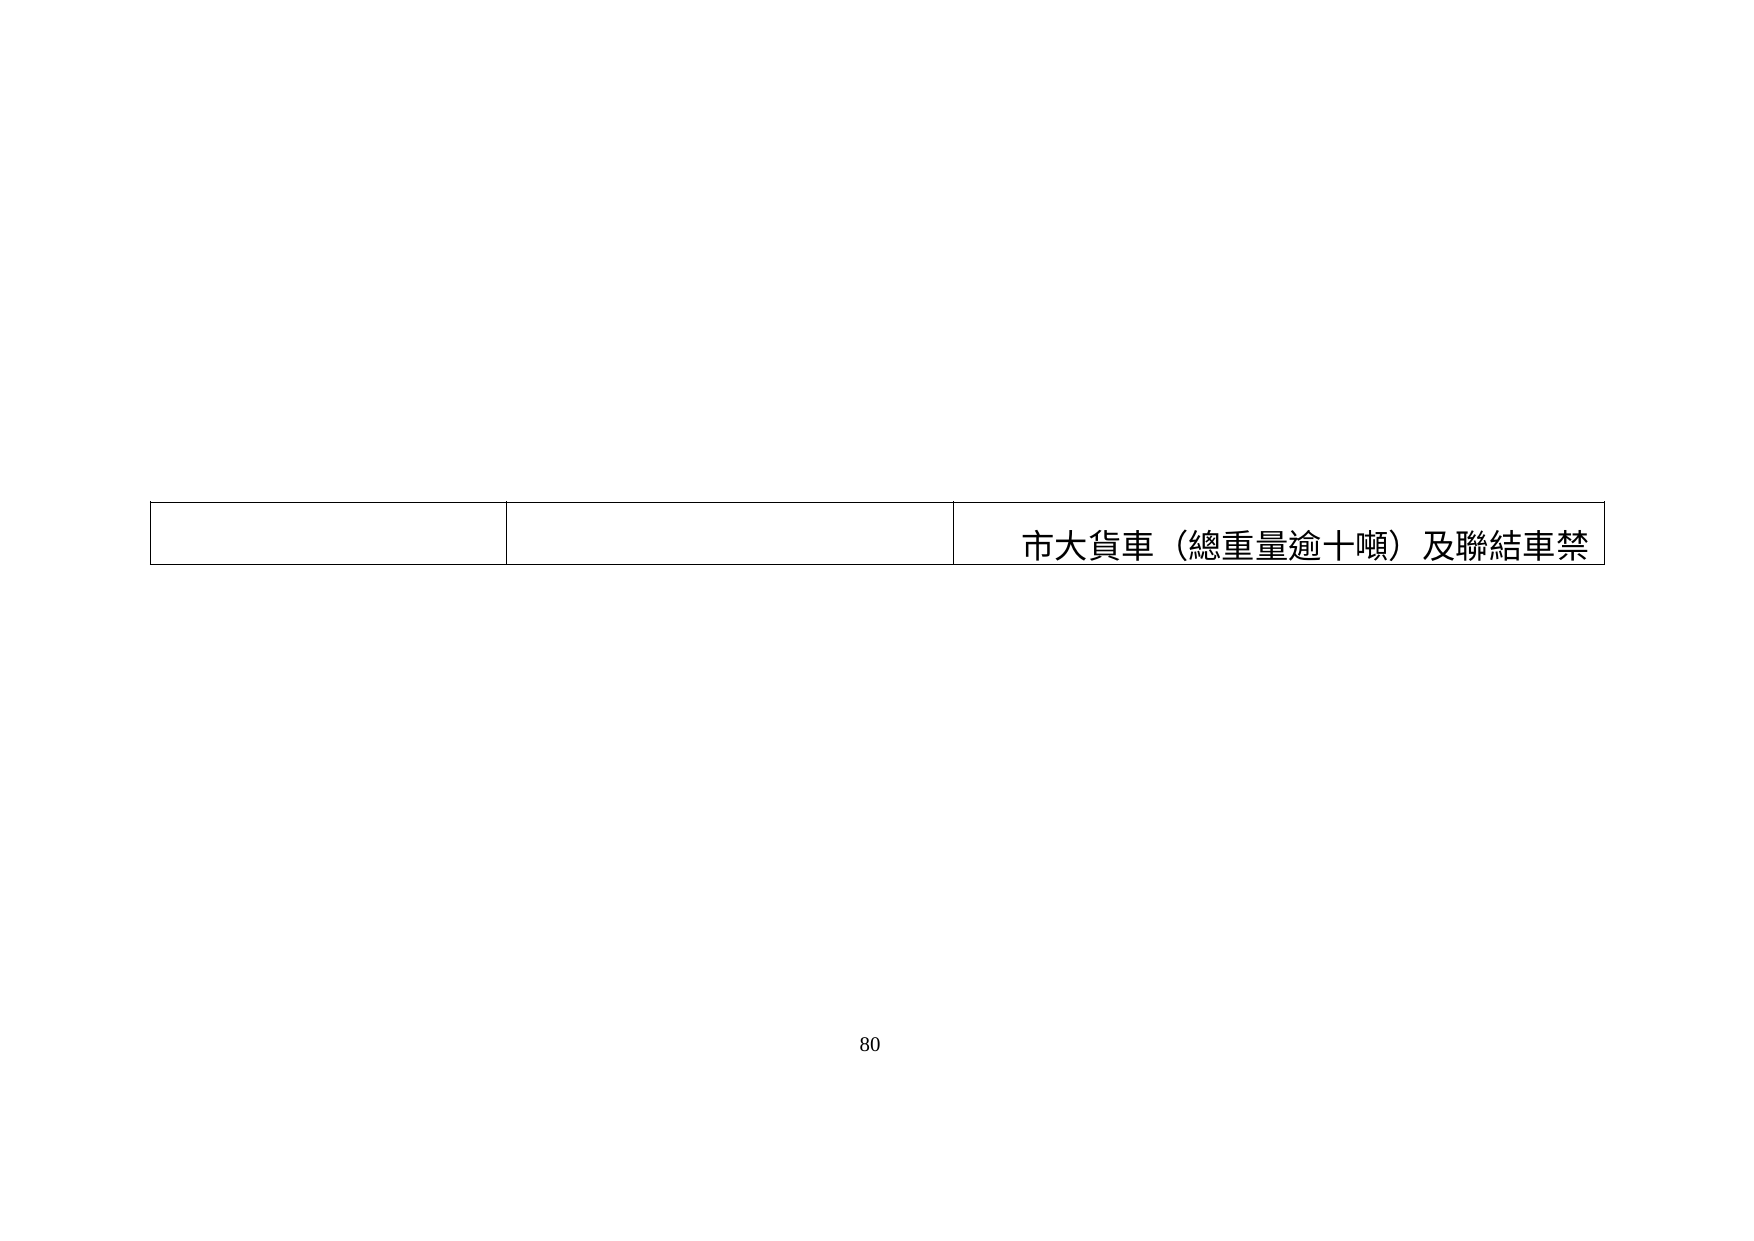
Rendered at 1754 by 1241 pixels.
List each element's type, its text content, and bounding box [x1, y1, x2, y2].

table_cell 市大貨車（總重量逾十噸）及聯結車禁 [954, 503, 1604, 564]
table_cell [151, 503, 506, 564]
table_cell [507, 503, 953, 564]
